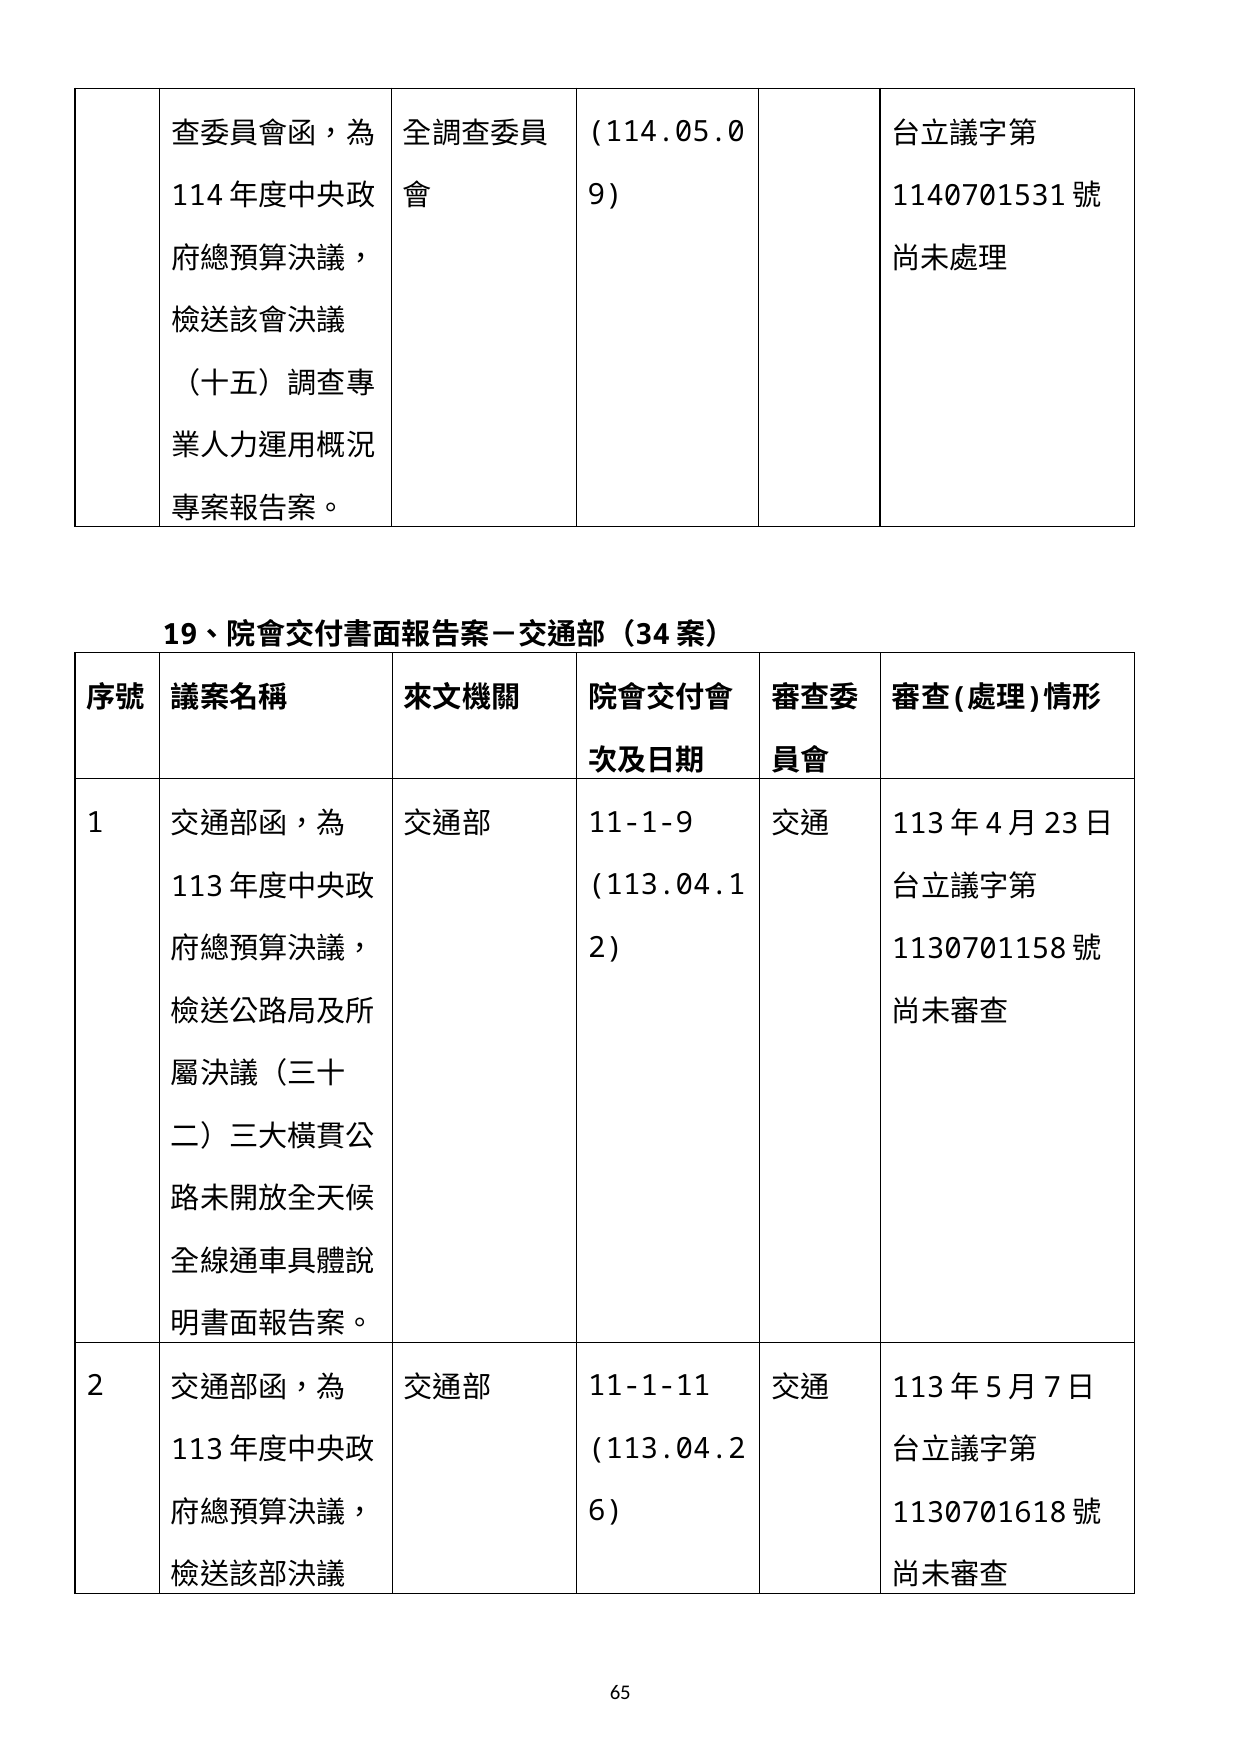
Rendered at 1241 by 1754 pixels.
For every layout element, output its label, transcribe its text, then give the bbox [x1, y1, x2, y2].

table_cell 交通 [760, 779, 880, 1342]
table_cell [76, 89, 159, 526]
table_header 議案名稱 [160, 653, 392, 778]
table_cell 11-1-11 (113.04.26) [577, 1343, 759, 1593]
table_cell 113年4月23日 台立議字第1130701158號 尚未審查 [881, 779, 1134, 1342]
table_cell 2 [76, 1343, 159, 1593]
table_cell 全調查委員會 [392, 89, 576, 526]
subtitle 19、院會交付書面報告案－交通部（34案） [75, 590, 1165, 652]
table_header 審查委員會 [760, 653, 880, 778]
table_cell 查委員會函，為114年度中央政府總預算決議，檢送該會決議（十五）調查專業人力運用概況專案報告案。 [160, 89, 391, 526]
table_header 來文機關 [393, 653, 576, 778]
table_cell 11-1-9 (113.04.12) [577, 779, 759, 1342]
table_cell 台立議字第1140701531號 尚未處理 [881, 89, 1134, 526]
table_cell 交通部 [393, 1343, 576, 1593]
table_cell 交通 [760, 1343, 880, 1593]
table_cell (114.05.09) [577, 89, 758, 526]
table_cell 交通部函，為113年度中央政府總預算決議，檢送公路局及所屬決議（三十二）三大橫貫公路未開放全天候全線通車具體說明書面報告案。 [160, 779, 392, 1342]
table_cell 交通部函，為113年度中央政府總預算決議，檢送該部決議 [160, 1343, 392, 1593]
table_header 審查(處理)情形 [881, 653, 1134, 778]
table_cell 113年5月7日 台立議字第1130701618號 尚未審查 [881, 1343, 1134, 1593]
table_cell 1 [76, 779, 159, 1342]
table_cell [759, 89, 879, 526]
table_header 院會交付會次及日期 [577, 653, 759, 778]
table_header 序號 [76, 653, 159, 778]
table_cell 交通部 [393, 779, 576, 1342]
